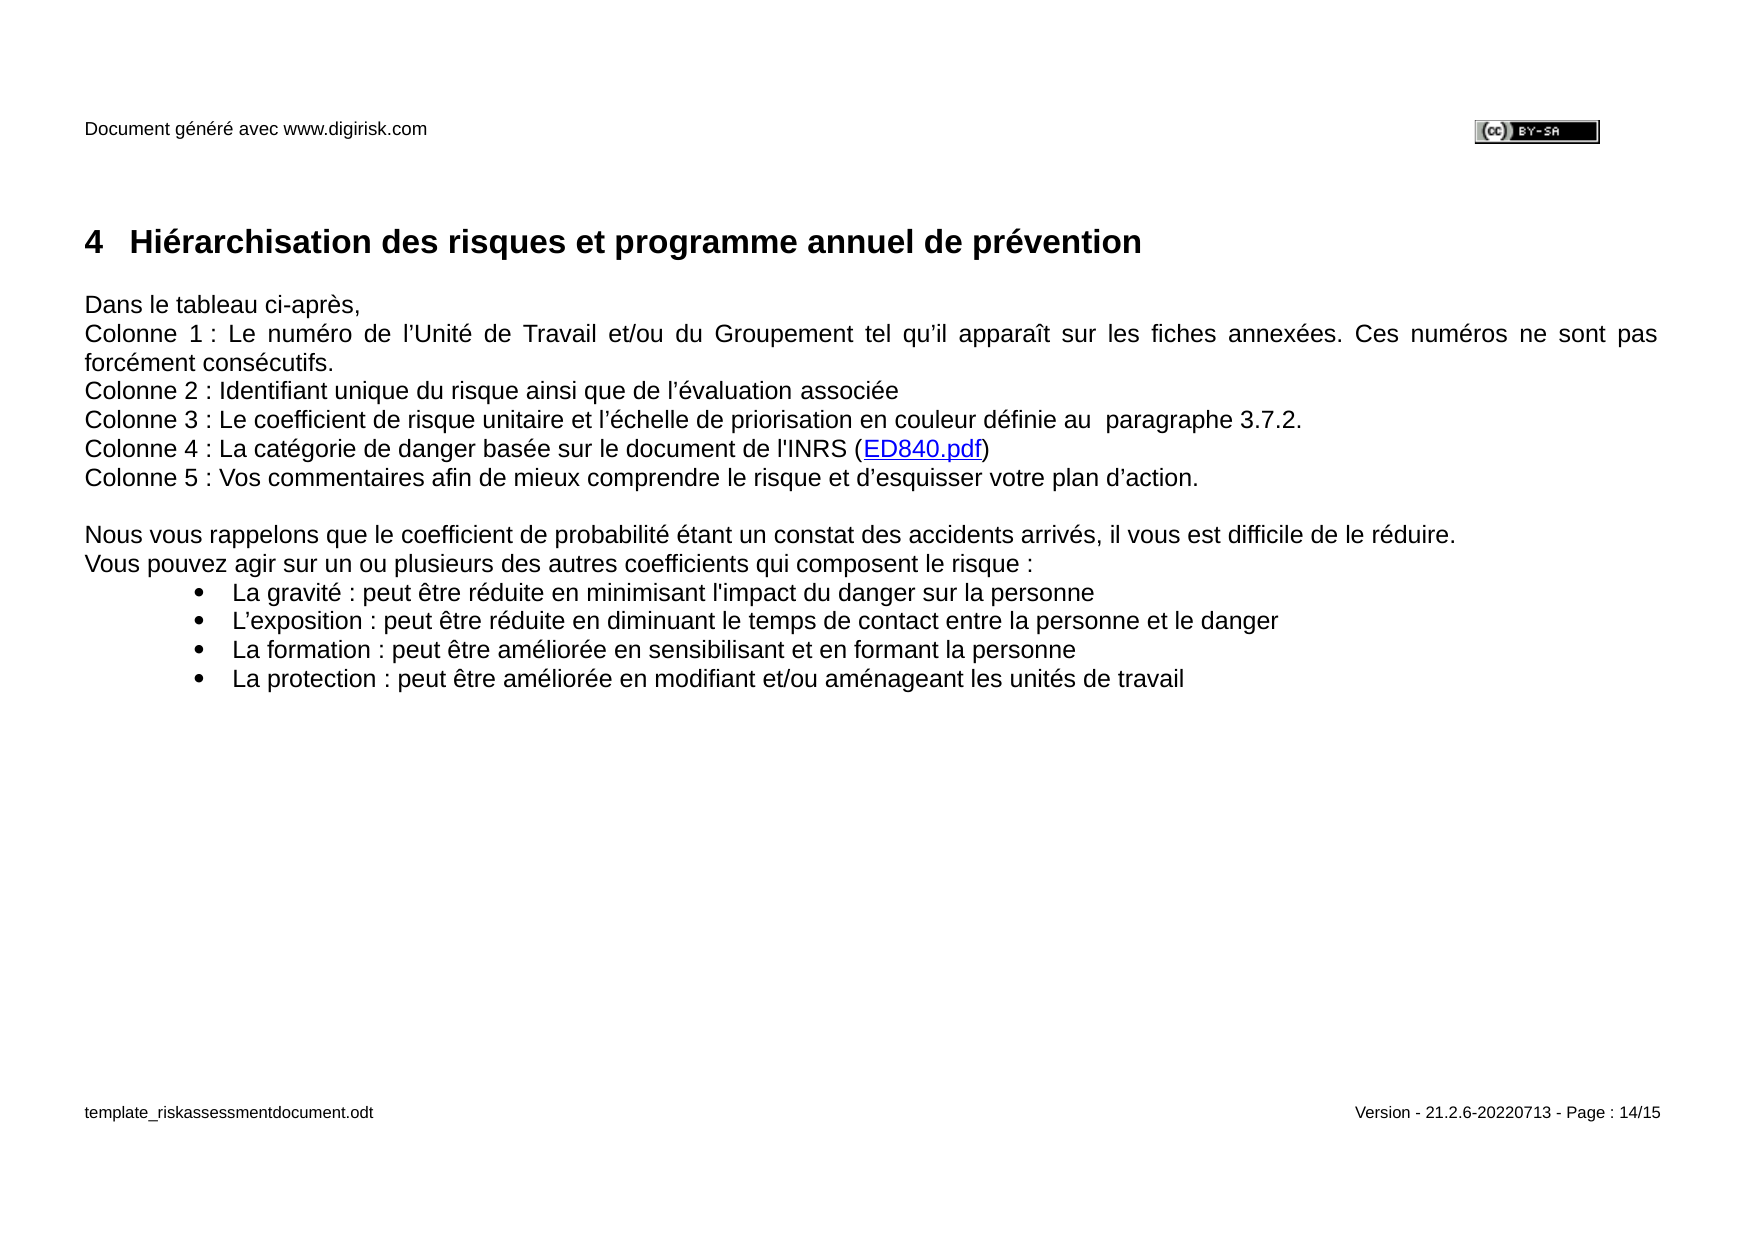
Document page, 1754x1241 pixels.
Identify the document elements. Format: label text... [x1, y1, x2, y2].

list La gravité : peut être réduite en minimisant l'impact du danger sur la personne [194, 577, 1661, 606]
text Colonne 3 : Le coefficient de risque unitaire et l’échelle de priorisation en couleur définie au paragraphe 3.7.2. [84, 405, 1661, 434]
list La protection : peut être améliorée en modifiant et/ou aménageant les unités de travail [194, 664, 1661, 693]
text Dans le tableau ci-après, [84, 290, 1661, 319]
list L’exposition : peut être réduite en diminuant le temps de contact entre la personne et le danger [194, 606, 1661, 635]
text Colonne 4 : La catégorie de danger basée sur le document de l'INRS (ED840.pdf) [84, 434, 1661, 462]
text Colonne 5 : Vos commentaires afin de mieux comprendre le risque et d’esquisser votre plan d’action. [84, 462, 1661, 491]
picture [1474, 120, 1600, 144]
text Nous vous rappelons que le coefficient de probabilité étant un constat des accidents arrivés, il vous est difficile de le réduire. [84, 520, 1661, 549]
list La formation : peut être améliorée en sensibilisant et en formant la personne [194, 635, 1661, 664]
text Colonne 1 : Le numéro de l’Unité de Travail et/ou du Groupement tel qu’il apparaît sur les fiches annexées. Ces numéros ne sont pas forcément consécutifs. [84, 319, 1661, 376]
text Vous pouvez agir sur un ou plusieurs des autres coefficients qui composent le risque : [84, 549, 1661, 577]
text Colonne 2 : Identifiant unique du risque ainsi que de l’évaluation associée [84, 376, 1661, 405]
subtitle Hiérarchisation des risques et programme annuel de prévention [84, 222, 1661, 261]
